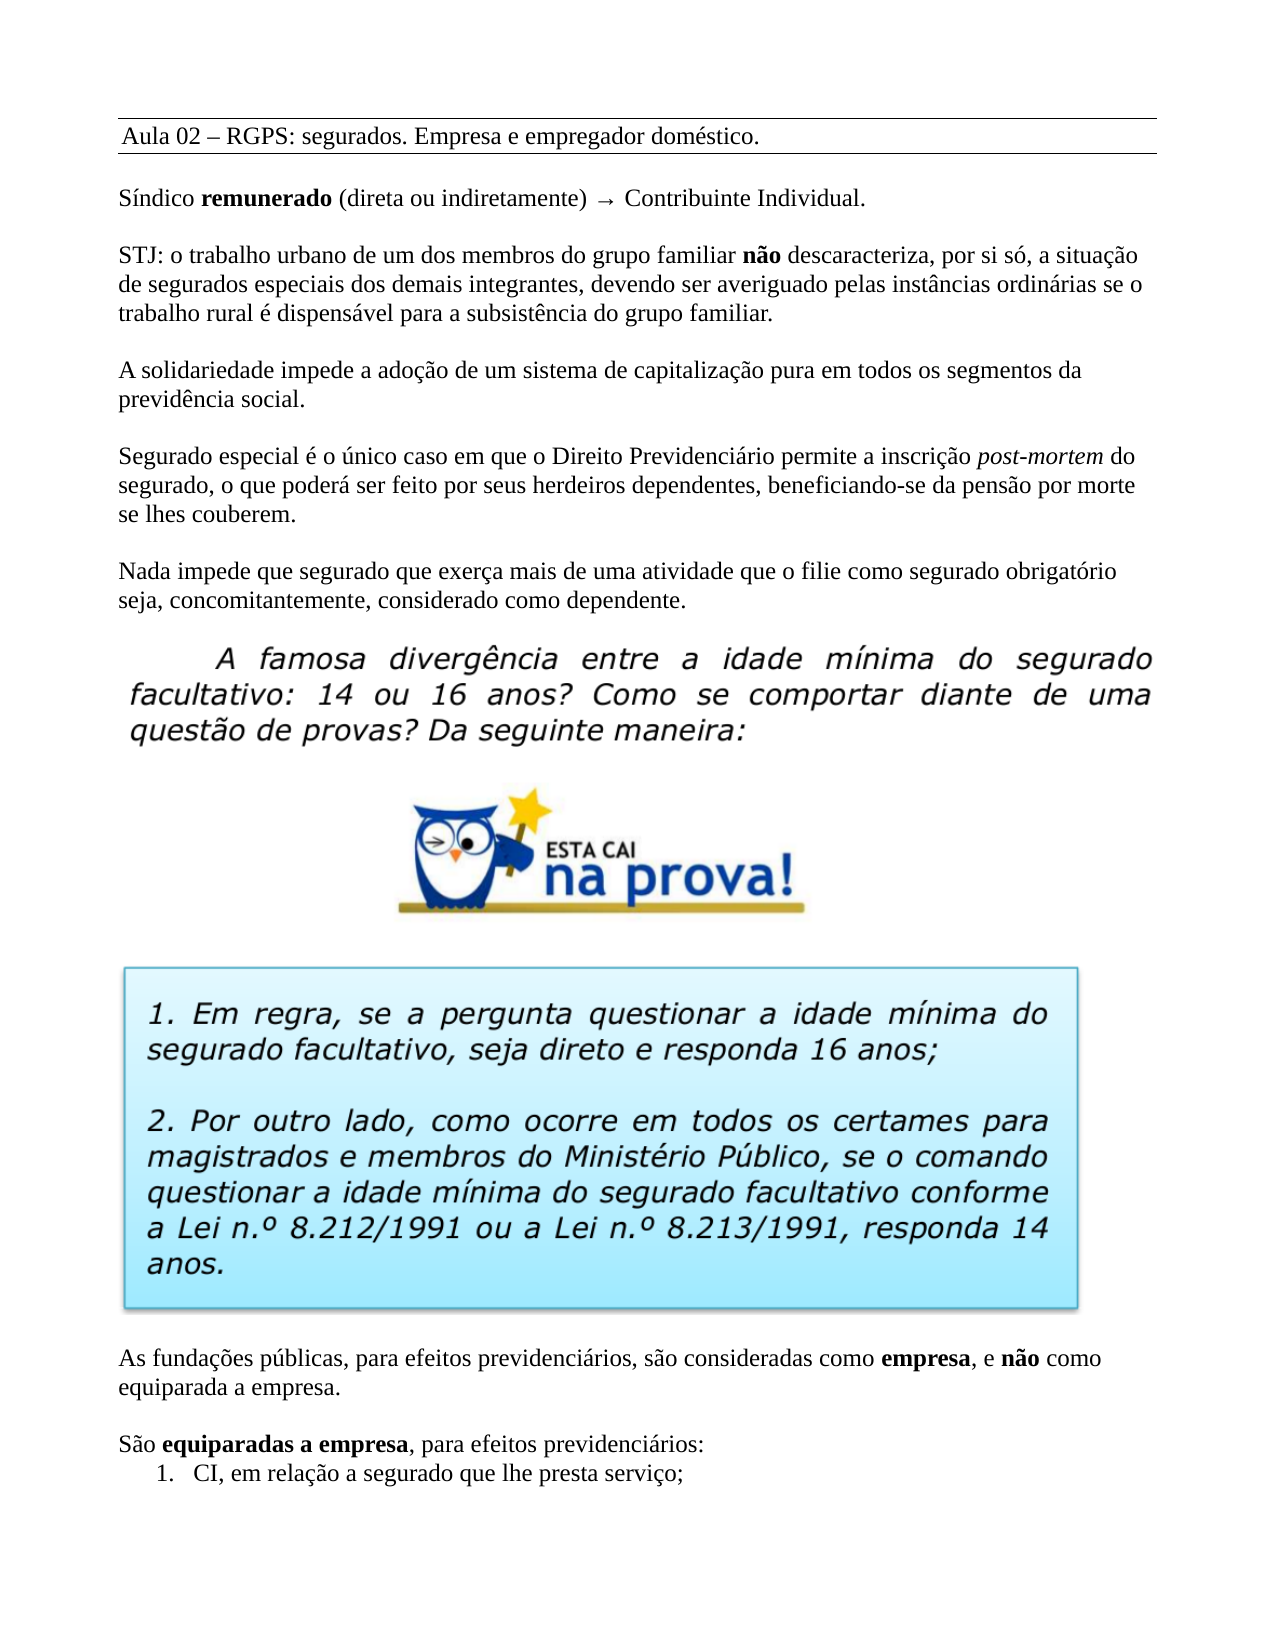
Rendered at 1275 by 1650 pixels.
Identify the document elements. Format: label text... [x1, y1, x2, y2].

text STJ: o trabalho urbano de um dos membros do grupo familiar não descaracteriza, por si só, a situação de segurados especiais dos demais integrantes, devendo ser averiguado pelas instâncias ordinárias se o trabalho rural é dispensável para a subsistência do grupo familiar. [118, 240, 1157, 326]
text Segurado especial é o único caso em que o Direito Previdenciário permite a inscrição post-mortem do segurado, o que poderá ser feito por seus herdeiros dependentes, beneficiando-se da pensão por morte se lhes couberem. [118, 441, 1157, 528]
text Síndico remunerado (direta ou indiretamente) → Contribuinte Individual. [118, 183, 1157, 211]
text As fundações públicas, para efeitos previdenciários, são consideradas como empresa, e não como equiparada a empresa. [118, 1343, 1157, 1400]
text São equiparadas a empresa, para efeitos previdenciários: [118, 1429, 1157, 1458]
text A solidariedade impede a adoção de um sistema de capitalização pura em todos os segmentos da previdência social. [118, 355, 1157, 413]
picture [118, 642, 1157, 1315]
list CI, em relação a segurado que lhe presta serviço; [156, 1458, 1157, 1487]
text Nada impede que segurado que exerça mais de uma atividade que o filie como segurado obrigatório seja, concomitantemente, considerado como dependente. [118, 556, 1157, 614]
